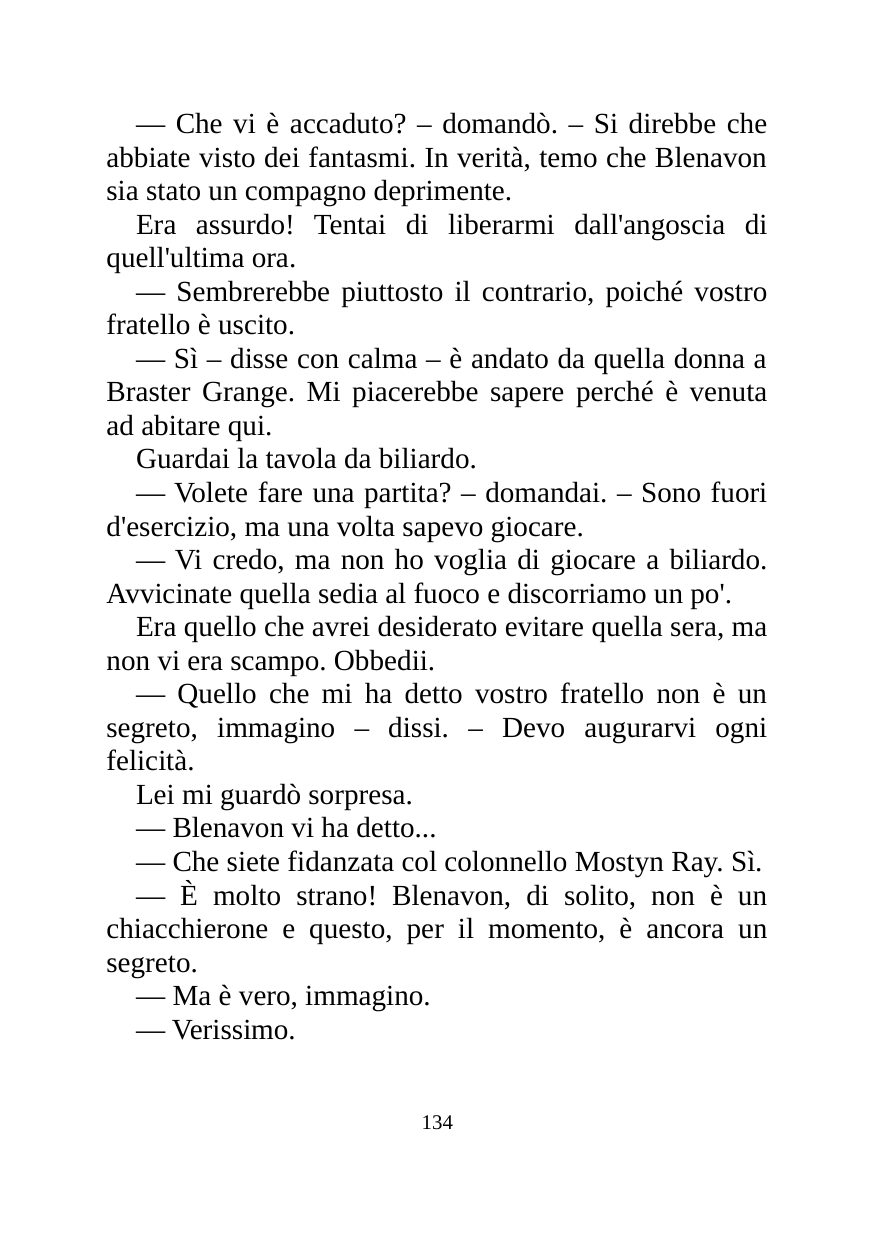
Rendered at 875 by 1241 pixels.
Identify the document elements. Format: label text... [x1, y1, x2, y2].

text Era quello che avrei desiderato evitare quella sera, ma non vi era scampo. Obbedii. [106, 609, 768, 676]
text — È molto strano! Blenavon, di solito, non è un chiacchierone e questo, per il momento, è ancora un segreto. [106, 878, 768, 978]
text — Ma è vero, immagino. [106, 978, 768, 1012]
text — Sì – disse con calma – è andato da quella donna a Braster Grange. Mi piacerebbe sapere perché è venuta ad abitare qui. [106, 341, 768, 442]
text — Blenavon vi ha detto... [106, 811, 768, 844]
text — Quello che mi ha detto vostro fratello non è un segreto, immagino – dissi. – Devo augurarvi ogni felicità. [106, 676, 768, 777]
text — Vi credo, ma non ho voglia di giocare a biliardo. Avvicinate quella sedia al fuoco e discorriamo un po'. [106, 542, 768, 609]
text Lei mi guardò sorpresa. [106, 777, 768, 811]
text — Volete fare una partita? – domandai. – Sono fuori d'esercizio, ma una volta sapevo giocare. [106, 475, 768, 542]
text — Sembrerebbe piuttosto il contrario, poiché vostro fratello è uscito. [106, 274, 768, 341]
text — Che siete fidanzata col colonnello Mostyn Ray. Sì. [106, 844, 768, 878]
text — Verissimo. [106, 1012, 768, 1045]
text Guardai la tavola da biliardo. [106, 442, 768, 475]
text — Che vi è accaduto? – domandò. – Si direbbe che abbiate visto dei fantasmi. In verità, temo che Blenavon sia stato un compagno deprimente. [106, 106, 768, 207]
text Era assurdo! Tentai di liberarmi dall'angoscia di quell'ultima ora. [106, 207, 768, 274]
